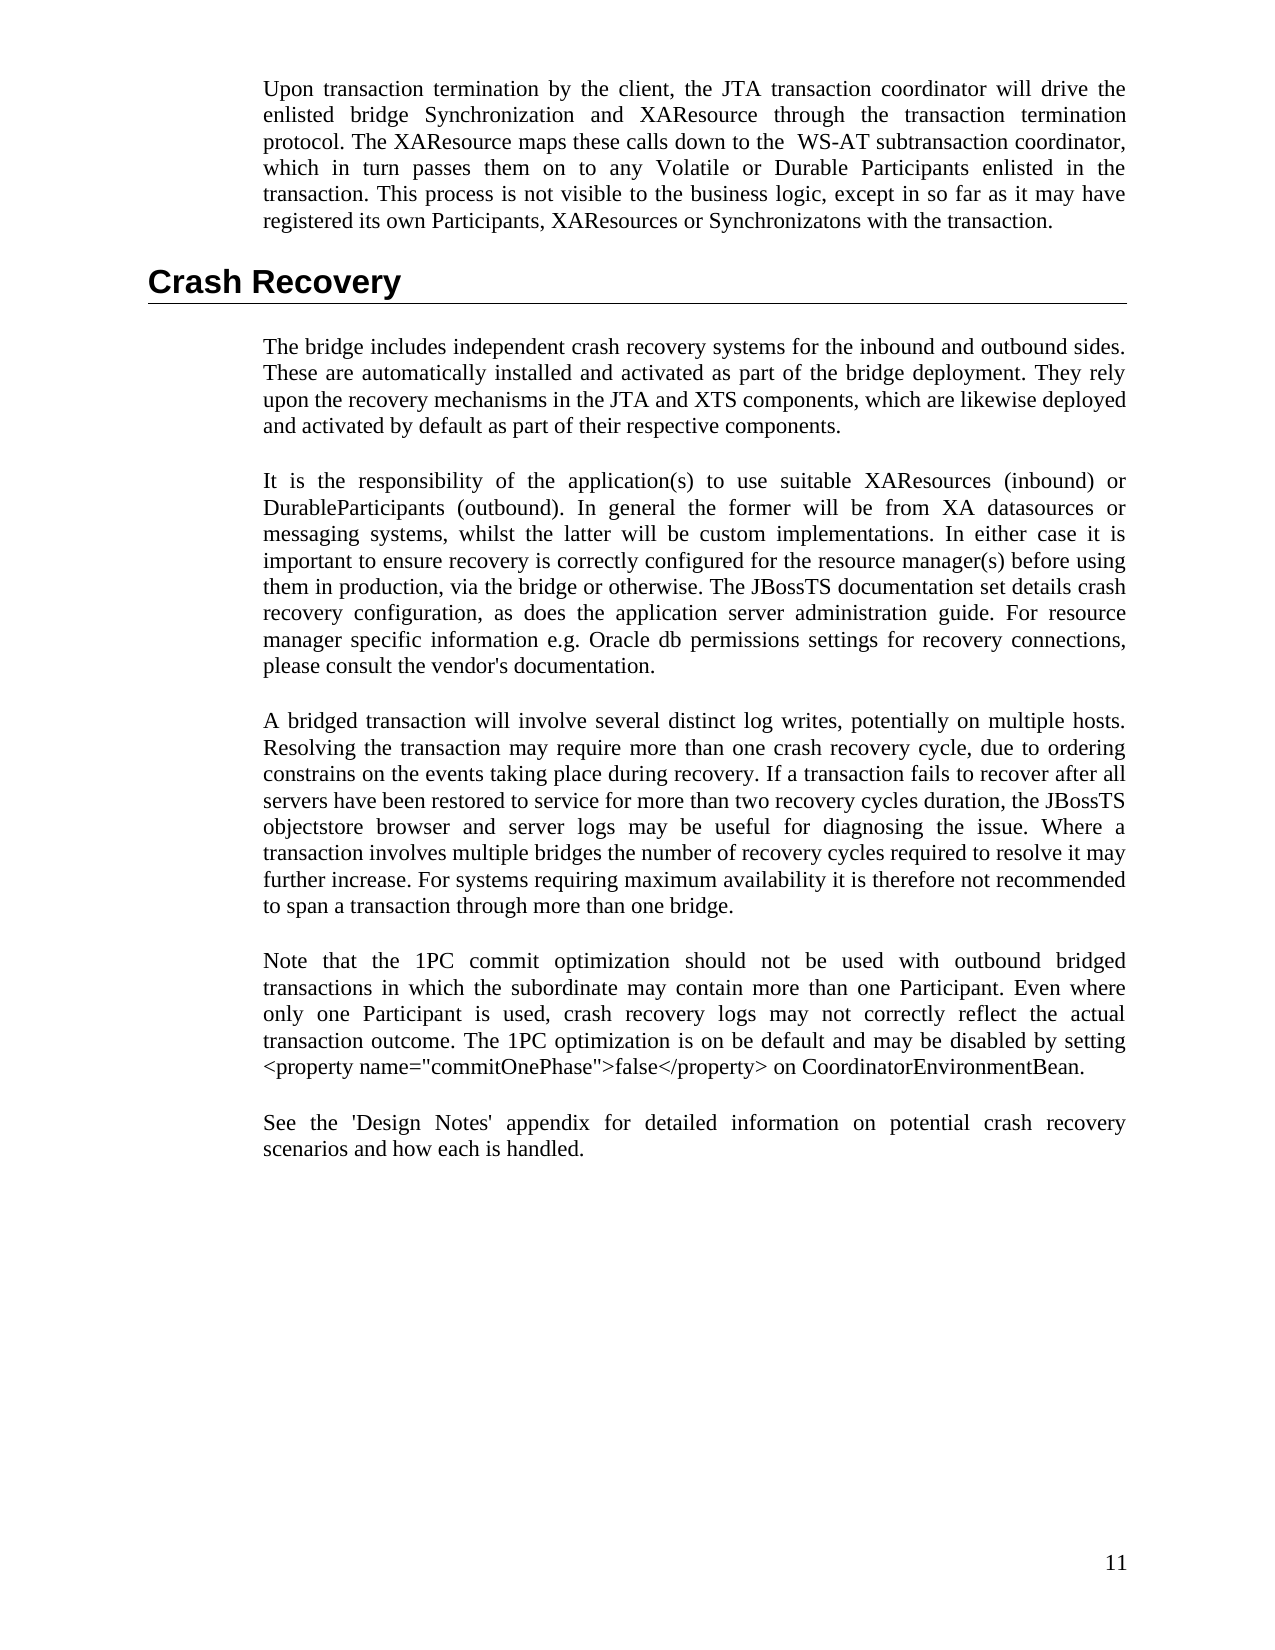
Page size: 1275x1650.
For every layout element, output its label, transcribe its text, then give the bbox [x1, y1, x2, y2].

subtitle Crash Recovery [148, 262, 1127, 303]
text The bridge includes independent crash recovery systems for the inbound and outbound sides. These are automatically installed and activated as part of the bridge deployment. They rely upon the recovery mechanisms in the JTA and XTS components, which are likewise deployed and activated by default as part of their respective components. [263, 333, 1127, 438]
text Note that the 1PC commit optimization should not be used with outbound bridged transactions in which the subordinate may contain more than one Participant. Even where only one Participant is used, crash recovery logs may not correctly reflect the actual transaction outcome. The 1PC optimization is on be default and may be disabled by setting <property name="commitOnePhase">false</property> on CoordinatorEnvironmentBean. [263, 948, 1127, 1079]
text See the 'Design Notes' appendix for detailed information on potential crash recovery scenarios and how each is handled. [263, 1108, 1127, 1161]
text It is the responsibility of the application(s) to use suitable XAResources (inbound) or DurableParticipants (outbound). In general the former will be from XA datasources or messaging systems, whilst the latter will be custom implementations. In either case it is important to ensure recovery is correctly configured for the resource manager(s) before using them in production, via the bridge or otherwise. The JBossTS documentation set details crash recovery configuration, as does the application server administration guide. For resource manager specific information e.g. Oracle db permissions settings for recovery connections, please consult the vendor's documentation. [263, 468, 1127, 678]
text A bridged transaction will involve several distinct log writes, potentially on multiple hosts. Resolving the transaction may require more than one crash recovery cycle, due to ordering constrains on the events taking place during recovery. If a transaction fails to recover after all servers have been restored to service for more than two recovery cycles duration, the JBossTS objectstore browser and server logs may be useful for diagnosing the issue. Where a transaction involves multiple bridges the number of recovery cycles required to resolve it may further increase. For systems requiring maximum availability it is therefore not recommended to span a transaction through more than one bridge. [263, 708, 1127, 918]
text Upon transaction termination by the client, the JTA transaction coordinator will drive the enlisted bridge Synchronization and XAResource through the transaction termination protocol. The XAResource maps these calls down to the WS-AT subtransaction coordinator, which in turn passes them on to any Volatile or Durable Participants enlisted in the transaction. This process is not visible to the business logic, except in so far as it may have registered its own Participants, XAResources or Synchronizatons with the transaction. [263, 75, 1127, 233]
